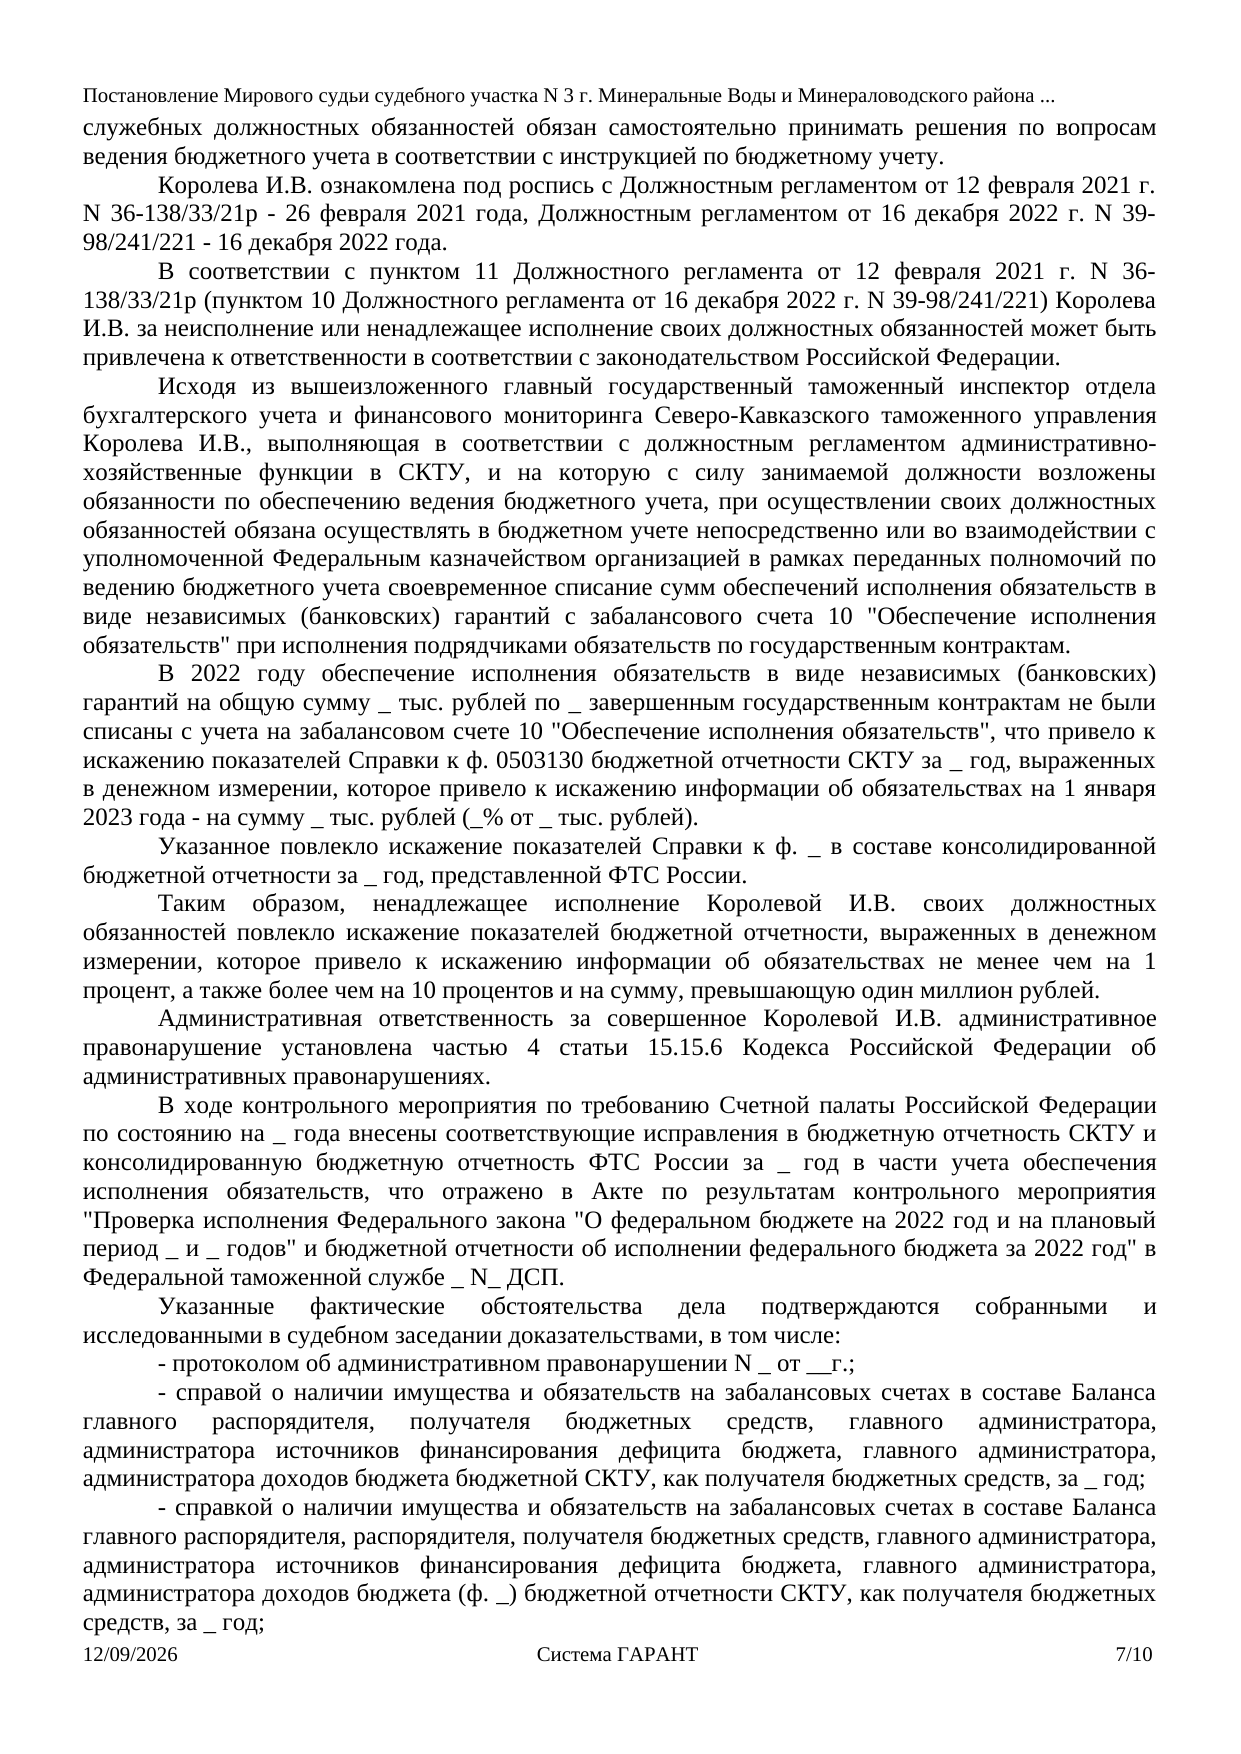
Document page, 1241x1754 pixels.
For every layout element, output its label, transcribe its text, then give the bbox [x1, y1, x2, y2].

text - справкой о наличии имущества и обязательств на забалансовых счетах в составе Баланса главного распорядителя, распорядителя, получателя бюджетных средств, главного администратора, администратора источников финансирования дефицита бюджета, главного администратора, администратора доходов бюджета (ф. _) бюджетной отчетности СКТУ, как получателя бюджетных средств, за _ год; [83, 1492, 1157, 1636]
text - протоколом об административном правонарушении N _ от __г.; [83, 1348, 1157, 1377]
text Королева И.В. ознакомлена под роспись с Должностным регламентом от 12 февраля 2021 г. N 36-138/33/21р - 26 февраля 2021 года, Должностным регламентом от 16 декабря 2022 г. N 39-98/241/221 - 16 декабря 2022 года. [83, 170, 1157, 256]
text Административная ответственность за совершенное Королевой И.В. административное правонарушение установлена частью 4 статьи 15.15.6 Кодекса Российской Федерации об административных правонарушениях. [83, 1003, 1157, 1090]
text служебных должностных обязанностей обязан самостоятельно принимать решения по вопросам ведения бюджетного учета в соответствии с инструкцией по бюджетному учету. [83, 112, 1157, 170]
text В соответствии с пунктом 11 Должностного регламента от 12 февраля 2021 г. N 36-138/33/21р (пунктом 10 Должностного регламента от 16 декабря 2022 г. N 39-98/241/221) Королева И.В. за неисполнение или ненадлежащее исполнение своих должностных обязанностей может быть привлечена к ответственности в соответствии с законодательством Российской Федерации. [83, 256, 1157, 371]
text - справой о наличии имущества и обязательств на забалансовых счетах в составе Баланса главного распорядителя, получателя бюджетных средств, главного администратора, администратора источников финансирования дефицита бюджета, главного администратора, администратора доходов бюджета бюджетной СКТУ, как получателя бюджетных средств, за _ год; [83, 1377, 1157, 1492]
text Таким образом, ненадлежащее исполнение Королевой И.В. своих должностных обязанностей повлекло искажение показателей бюджетной отчетности, выраженных в денежном измерении, которое привело к искажению информации об обязательствах не менее чем на 1 процент, а также более чем на 10 процентов и на сумму, превышающую один миллион рублей. [83, 888, 1157, 1003]
text Исходя из вышеизложенного главный государственный таможенный инспектор отдела бухгалтерского учета и финансового мониторинга Северо-Кавказского таможенного управления Королева И.В., выполняющая в соответствии с должностным регламентом административно-хозяйственные функции в СКТУ, и на которую с силу занимаемой должности возложены обязанности по обеспечению ведения бюджетного учета, при осуществлении своих должностных обязанностей обязана осуществлять в бюджетном учете непосредственно или во взаимодействии с уполномоченной Федеральным казначейством организацией в рамках переданных полномочий по ведению бюджетного учета своевременное списание сумм обеспечений исполнения обязательств в виде независимых (банковских) гарантий с забалансового счета 10 "Обеспечение исполнения обязательств" при исполнения подрядчиками обязательств по государственным контрактам. [83, 371, 1157, 658]
text В ходе контрольного мероприятия по требованию Счетной палаты Российской Федерации по состоянию на _ года внесены соответствующие исправления в бюджетную отчетность СКТУ и консолидированную бюджетную отчетность ФТС России за _ год в части учета обеспечения исполнения обязательств, что отражено в Акте по результатам контрольного мероприятия "Проверка исполнения Федерального закона "О федеральном бюджете на 2022 год и на плановый период _ и _ годов" и бюджетной отчетности об исполнении федерального бюджета за 2022 год" в Федеральной таможенной службе _ N_ ДСП. [83, 1090, 1157, 1291]
text Указанное повлекло искажение показателей Справки к ф. _ в составе консолидированной бюджетной отчетности за _ год, представленной ФТС России. [83, 831, 1157, 888]
text В 2022 году обеспечение исполнения обязательств в виде независимых (банковских) гарантий на общую сумму _ тыс. рублей по _ завершенным государственным контрактам не были списаны с учета на забалансовом счете 10 "Обеспечение исполнения обязательств", что привело к искажению показателей Справки к ф. 0503130 бюджетной отчетности СКТУ за _ год, выраженных в денежном измерении, которое привело к искажению информации об обязательствах на 1 января 2023 года - на сумму _ тыс. рублей (_% от _ тыс. рублей). [83, 658, 1157, 831]
text Указанные фактические обстоятельства дела подтверждаются собранными и исследованными в судебном заседании доказательствами, в том числе: [83, 1291, 1157, 1348]
